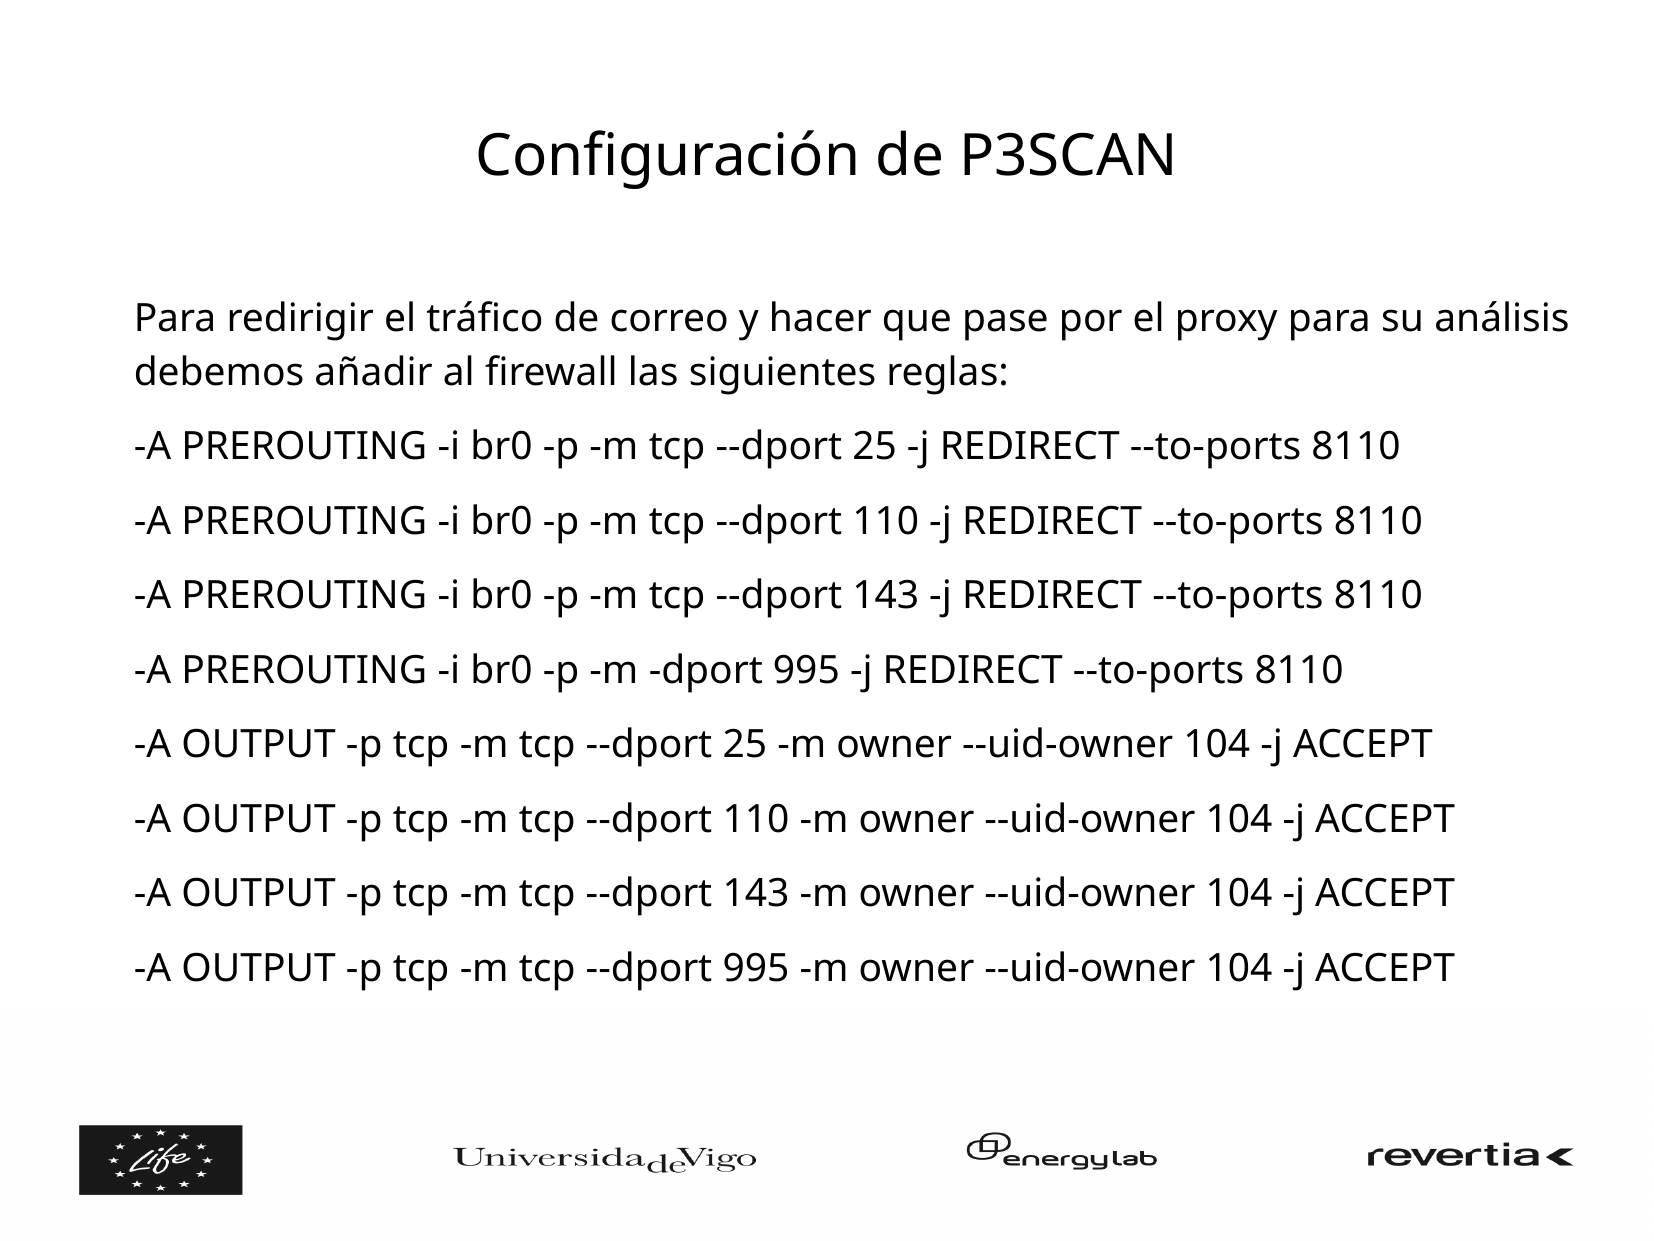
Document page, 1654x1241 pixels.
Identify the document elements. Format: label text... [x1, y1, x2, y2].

list Para redirigir el tráfico de correo y hacer que pase por el proxy para su análisis debemos añadir al firewall las siguientes reglas: -A PREROUTING -i br0 -p -m tcp --dport 25 -j REDIRECT --to-ports 8110 -A PREROUTING -i br0 -p -m tcp --dport 110 -j REDIRECT --to-ports 8110 -A PREROUTING -i br0 -p -m tcp --dport 143 -j REDIRECT --to-ports 8110 -A PREROUTING -i br0 -p -m -dport 995 -j REDIRECT --to-ports 8110 -A OUTPUT -p tcp -m tcp --dport 25 -m owner --uid-owner 104 -j ACCEPT -A OUTPUT -p tcp -m tcp --dport 110 -m owner --uid-owner 104 -j ACCEPT -A OUTPUT -p tcp -m tcp --dport 143 -m owner --uid-owner 104 -j ACCEPT -A OUTPUT -p tcp -m tcp --dport 995 -m owner --uid-owner 104 -j ACCEPT [82, 290, 1571, 1010]
title Configuración de P3SCAN [82, 49, 1571, 257]
picture [0, 1009, 1654, 1241]
